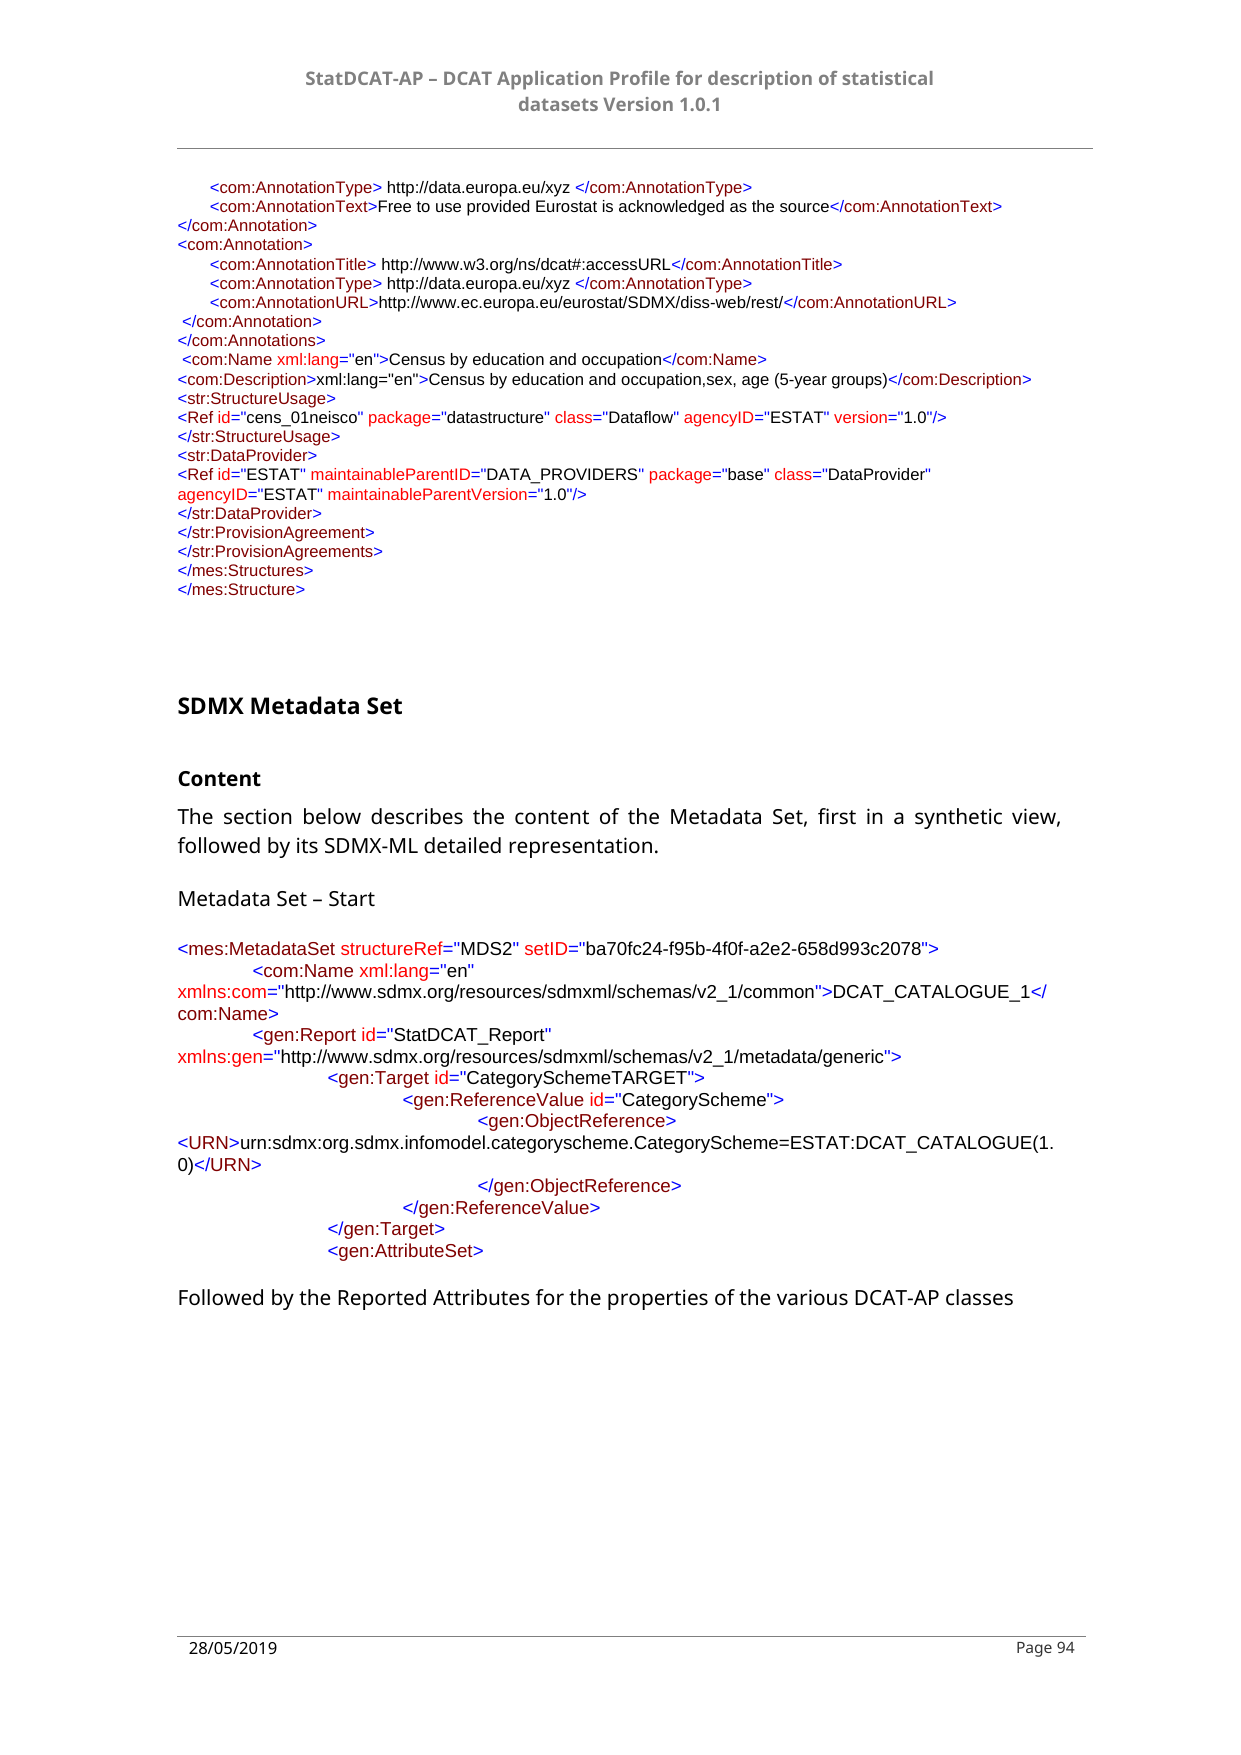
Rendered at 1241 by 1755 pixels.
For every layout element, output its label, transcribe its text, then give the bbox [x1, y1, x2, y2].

text <com:Annotation> [177, 235, 1063, 254]
text <com:AnnotationType> http://data.europa.eu/xyz </com:AnnotationType> [177, 273, 1063, 293]
text The section below describes the content of the Metadata Set, first in a synthetic view, followed by its SDMX-ML detailed representation. [177, 802, 1063, 859]
subtitle Content [177, 764, 1063, 792]
text </gen:ReferenceValue> [177, 1197, 1063, 1218]
text <URN>urn:sdmx:org.sdmx.infomodel.categoryscheme.CategoryScheme=ESTAT:DCAT_CATALOGUE(1.0)</URN> [177, 1132, 1063, 1175]
text <gen:Report id="StatDCAT_Report" xmlns:gen="http://www.sdmx.org/resources/sdmxml/schemas/v2_1/metadata/generic"> [177, 1024, 1063, 1067]
text </gen:ObjectReference> [177, 1175, 1063, 1197]
text Metadata Set – Start [177, 884, 1063, 913]
text <gen:Target id="CategorySchemeTARGET"> [177, 1067, 1063, 1089]
text <com:AnnotationText>Free to use provided Eurostat is acknowledged as the source</com:AnnotationText> [177, 197, 1063, 216]
text </com:Annotation> [177, 312, 1063, 331]
subtitle SDMX Metadata Set [177, 690, 1063, 721]
text <com:Name xml:lang="en" xmlns:com="http://www.sdmx.org/resources/sdmxml/schemas/v2_1/common">DCAT_CATALOGUE_1</com:Name> [177, 959, 1063, 1024]
text </str:DataProvider> [177, 503, 1063, 523]
text <com:AnnotationType> http://data.europa.eu/xyz </com:AnnotationType> [177, 178, 1063, 197]
text </mes:Structure> [177, 580, 1063, 599]
text <com:AnnotationURL>http://www.ec.europa.eu/eurostat/SDMX/diss-web/rest/</com:AnnotationURL> [177, 293, 1063, 312]
text </mes:Structures> [177, 561, 1063, 580]
text </str:ProvisionAgreements> [177, 542, 1063, 561]
text <gen:AttributeSet> [177, 1240, 1063, 1261]
text </com:Annotation> [177, 216, 1063, 235]
text <com:Description>xml:lang="en">Census by education and occupation,sex, age (5-year groups)</com:Description> [177, 369, 1063, 388]
text <str:DataProvider> [177, 446, 1063, 465]
text <mes:MetadataSet structureRef="MDS2" setID="ba70fc24-f95b-4f0f-a2e2-658d993c2078"> [177, 938, 1063, 959]
text </str:StructureUsage> [177, 427, 1063, 446]
text </gen:Target> [177, 1218, 1063, 1240]
text </com:Annotations> [177, 331, 1063, 350]
text <gen:ReferenceValue id="CategoryScheme"> [177, 1089, 1063, 1110]
text <Ref id="cens_01neisco" package="datastructure" class="Dataflow" agencyID="ESTAT" version="1.0"/> [177, 408, 1063, 427]
text </str:ProvisionAgreement> [177, 523, 1063, 542]
text <str:StructureUsage> [177, 388, 1063, 408]
text <gen:ObjectReference> [177, 1110, 1063, 1132]
text <com:AnnotationTitle> http://www.w3.org/ns/dcat#:accessURL</com:AnnotationTitle> [177, 254, 1063, 273]
text Followed by the Reported Attributes for the properties of the various DCAT-AP classes [177, 1283, 1063, 1311]
text <Ref id="ESTAT" maintainableParentID="DATA_PROVIDERS" package="base" class="DataProvider" agencyID="ESTAT" maintainableParentVersion="1.0"/> [177, 465, 1063, 503]
text <com:Name xml:lang="en">Census by education and occupation</com:Name> [177, 350, 1063, 369]
